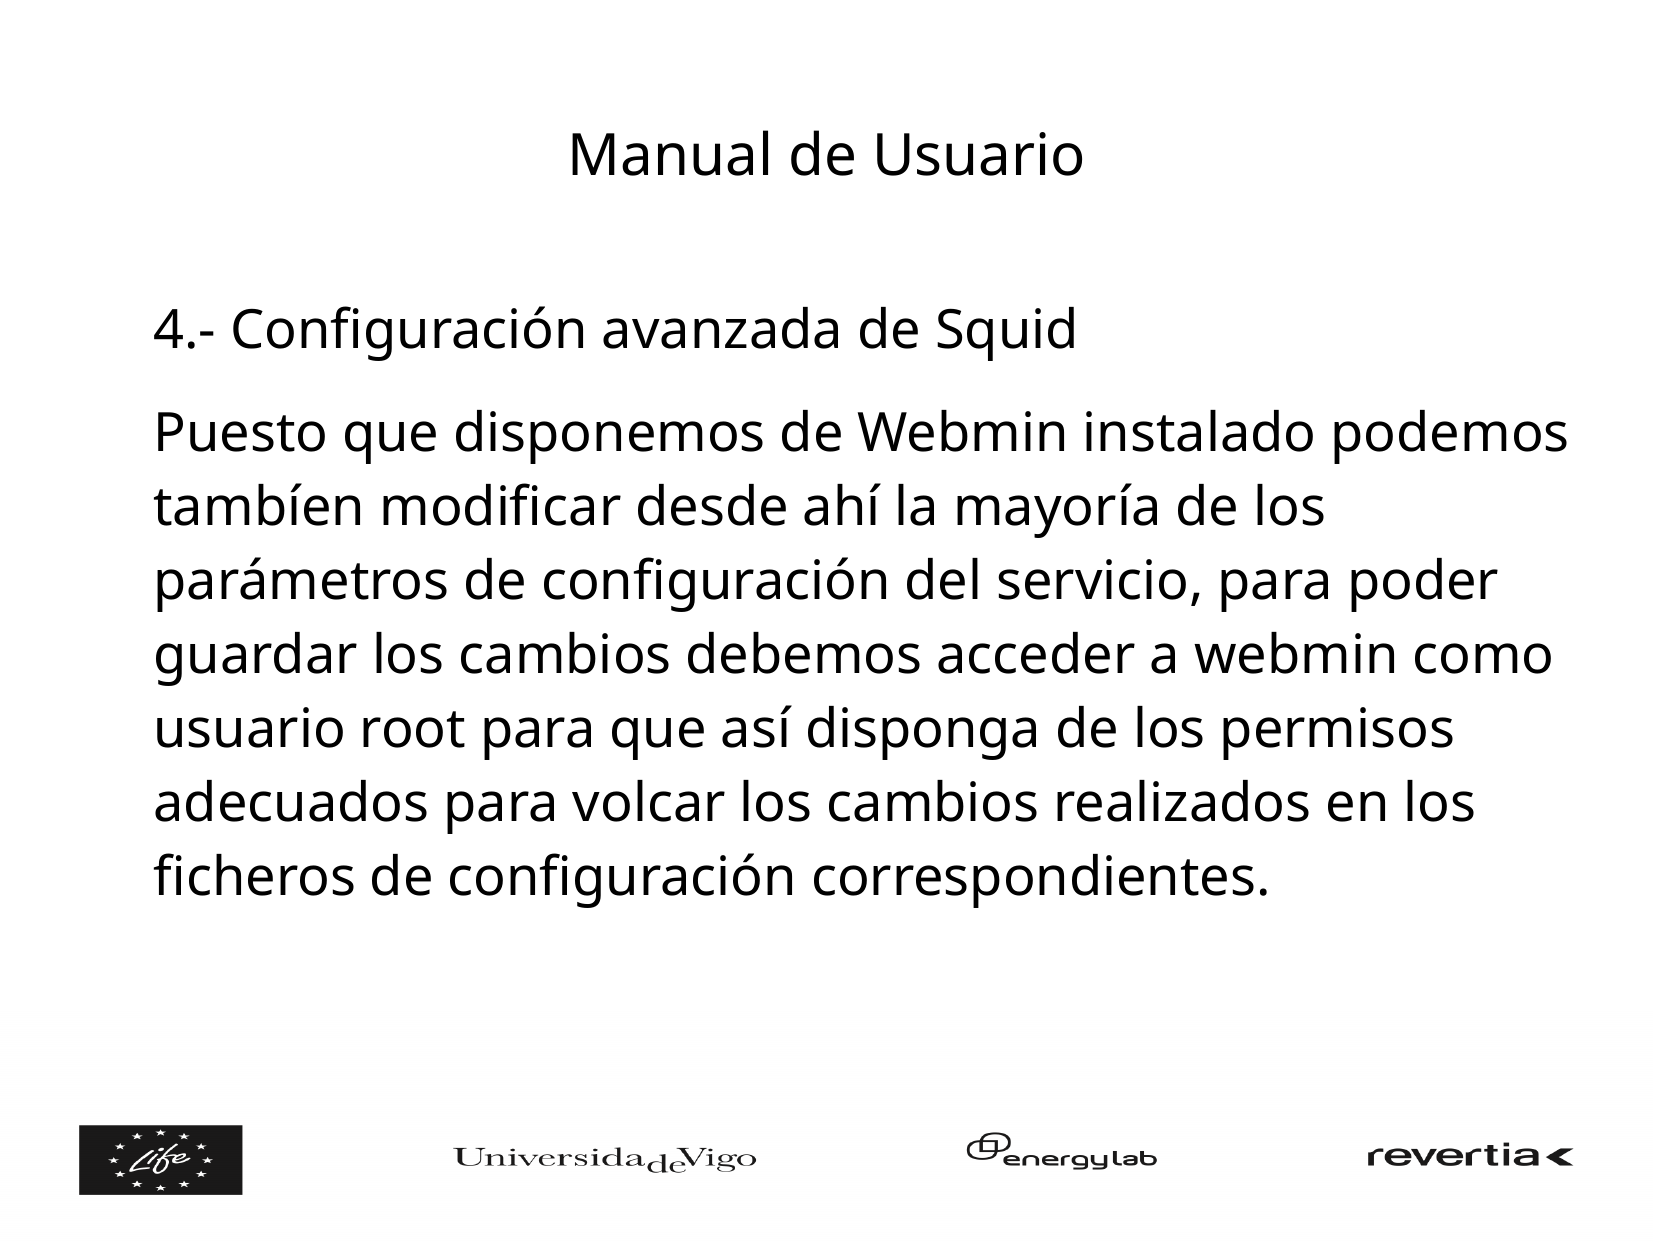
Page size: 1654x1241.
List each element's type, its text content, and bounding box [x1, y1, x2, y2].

picture [0, 1009, 1654, 1241]
list 4.- Configuración avanzada de Squid Puesto que disponemos de Webmin instalado podemos tambíen modificar desde ahí la mayoría de los parámetros de configuración del servicio, para poder guardar los cambios debemos acceder a webmin como usuario root para que así disponga de los permisos adecuados para volcar los cambios realizados en los ficheros de configuración correspondientes. [82, 290, 1571, 1010]
title Manual de Usuario [82, 49, 1571, 257]
